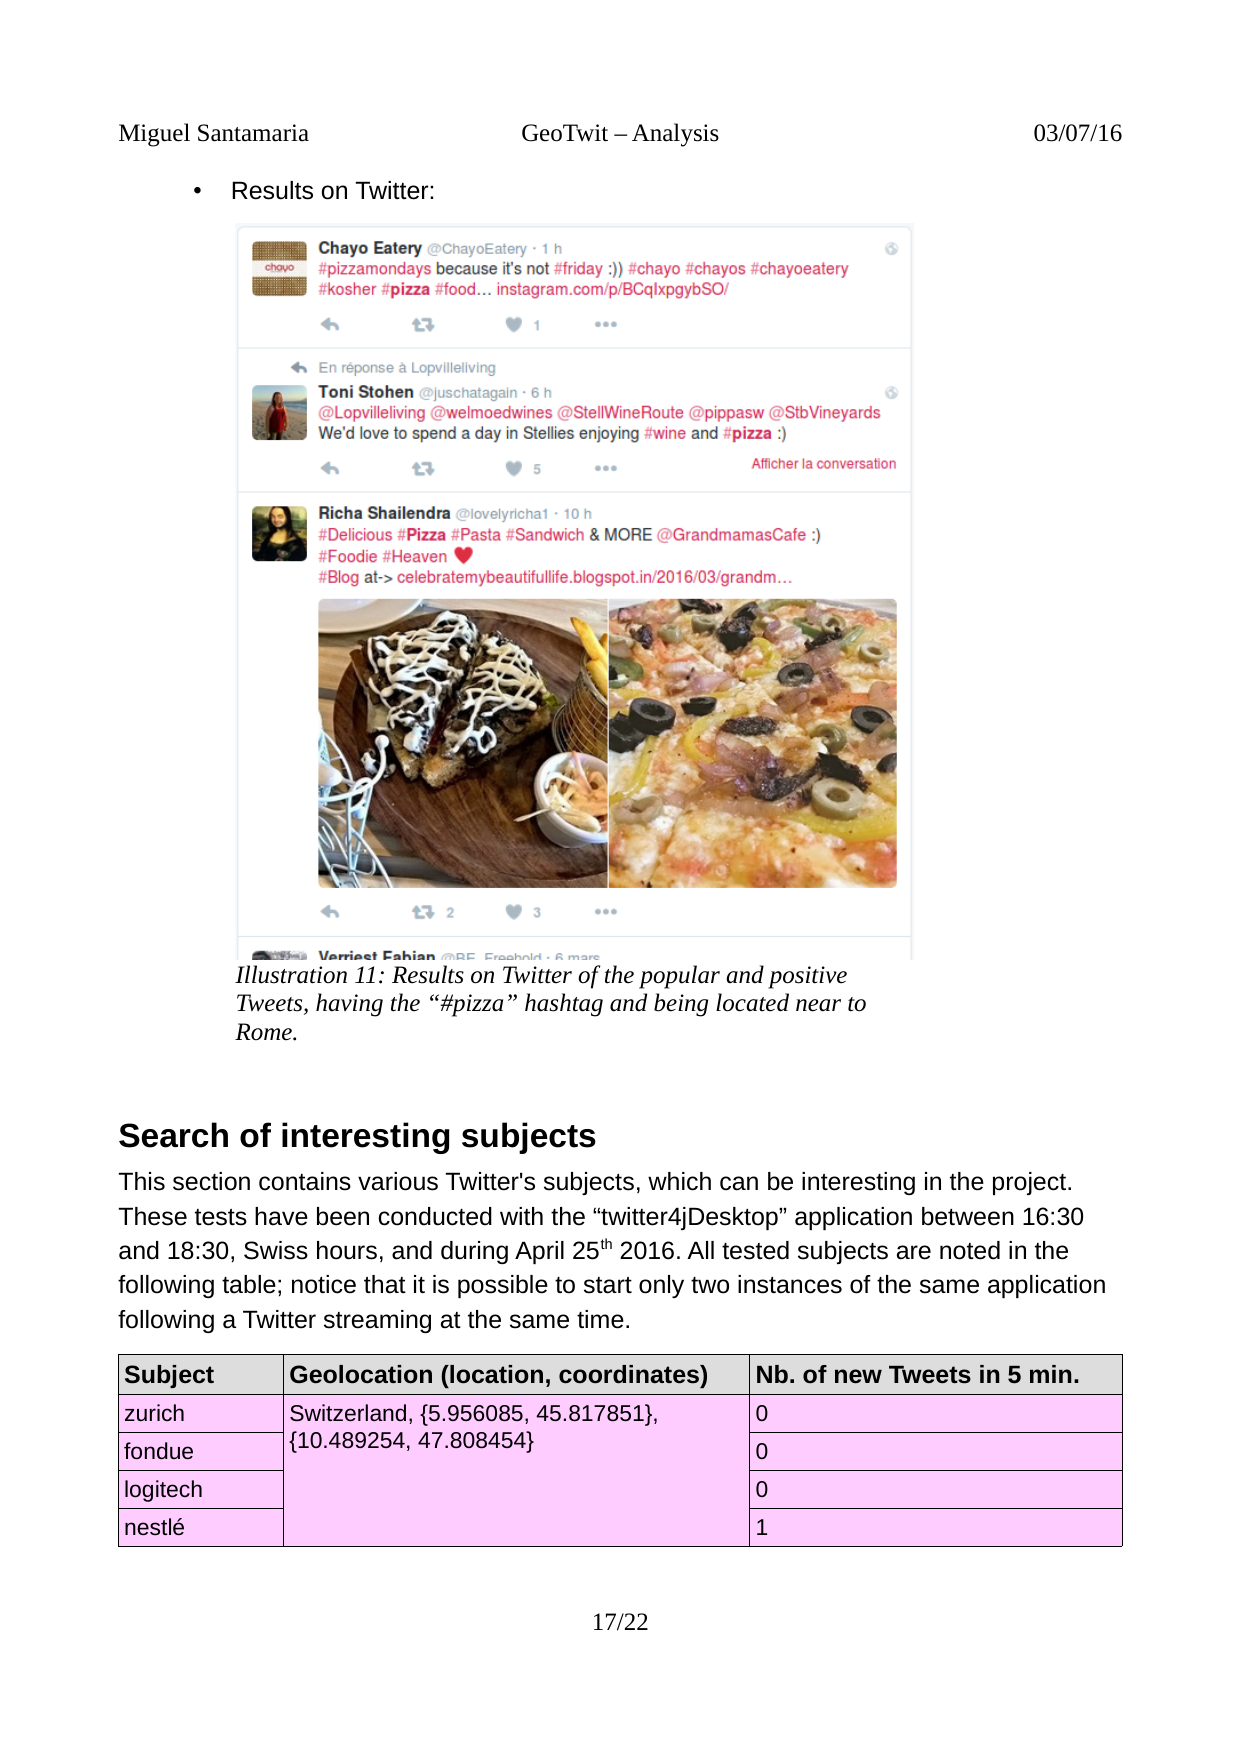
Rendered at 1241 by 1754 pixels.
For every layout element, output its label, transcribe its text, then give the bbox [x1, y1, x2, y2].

table_header Geolocation (location, coordinates) [284, 1355, 749, 1394]
table_cell fondue [119, 1433, 283, 1470]
table_cell zurich [119, 1395, 283, 1432]
list Illustration 11: Results on Twitter of the popular and positive Tweets, having the “#pizza” hashtag and being located near to Rome. [235, 960, 914, 1046]
text This section contains various Twitter's subjects, which can be interesting in the project. These tests have been conducted with the “twitter4jDesktop” application between 16:30 and 18:30, Swiss hours, and during April 25th 2016. All tested subjects are noted in the following table; notice that it is possible to start only two instances of the same application following a Twitter streaming at the same time. [118, 1167, 1122, 1334]
table_cell 0 [750, 1395, 1122, 1432]
subtitle Search of interesting subjects [118, 1116, 1122, 1154]
list Results on Twitter: [193, 176, 1122, 1075]
table_header Subject [119, 1355, 283, 1394]
table_cell nestlé [119, 1509, 283, 1546]
table_cell logitech [119, 1471, 283, 1508]
table_cell 0 [750, 1433, 1122, 1470]
table_cell Switzerland, {5.956085, 45.817851}, {10.489254, 47.808454} [284, 1395, 749, 1546]
table_header Nb. of new Tweets in 5 min. [750, 1355, 1122, 1394]
table_cell 0 [750, 1471, 1122, 1508]
picture [235, 223, 914, 960]
table_cell 1 [750, 1509, 1122, 1546]
